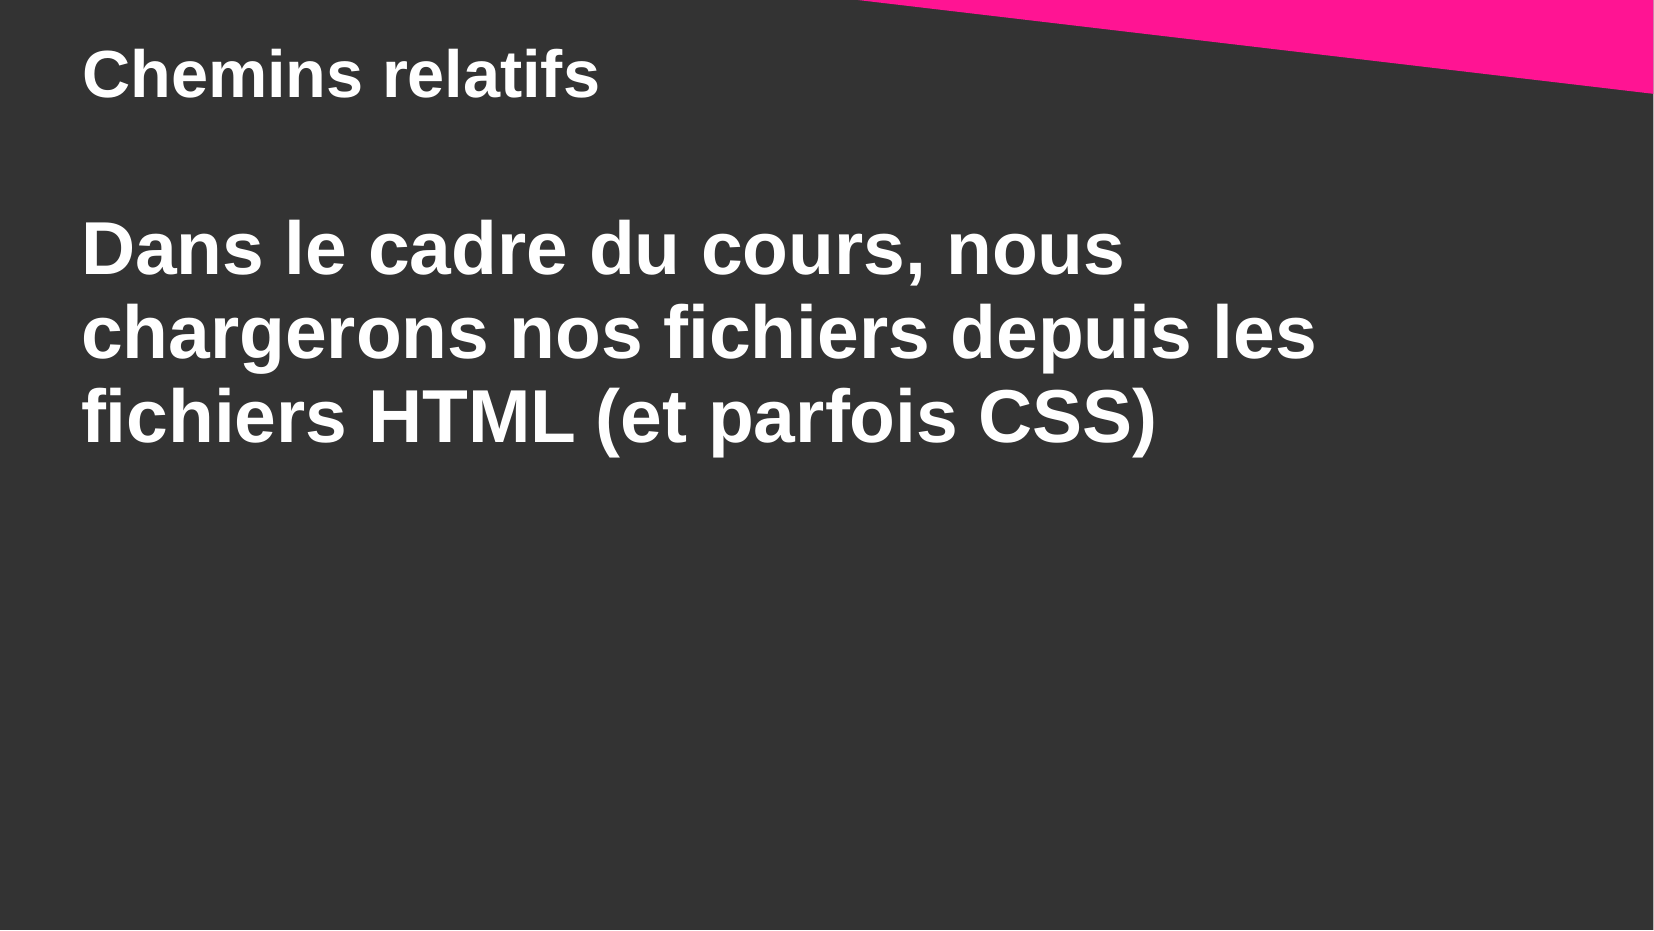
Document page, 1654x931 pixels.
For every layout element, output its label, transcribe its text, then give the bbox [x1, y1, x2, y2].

text_box [857, 0, 1654, 94]
title Chemins relatifs [82, 37, 1052, 122]
list Dans le cadre du cours, nous chargerons nos fichiers depuis les fichiers HTML (et parfois CSS) [80, 206, 1335, 461]
